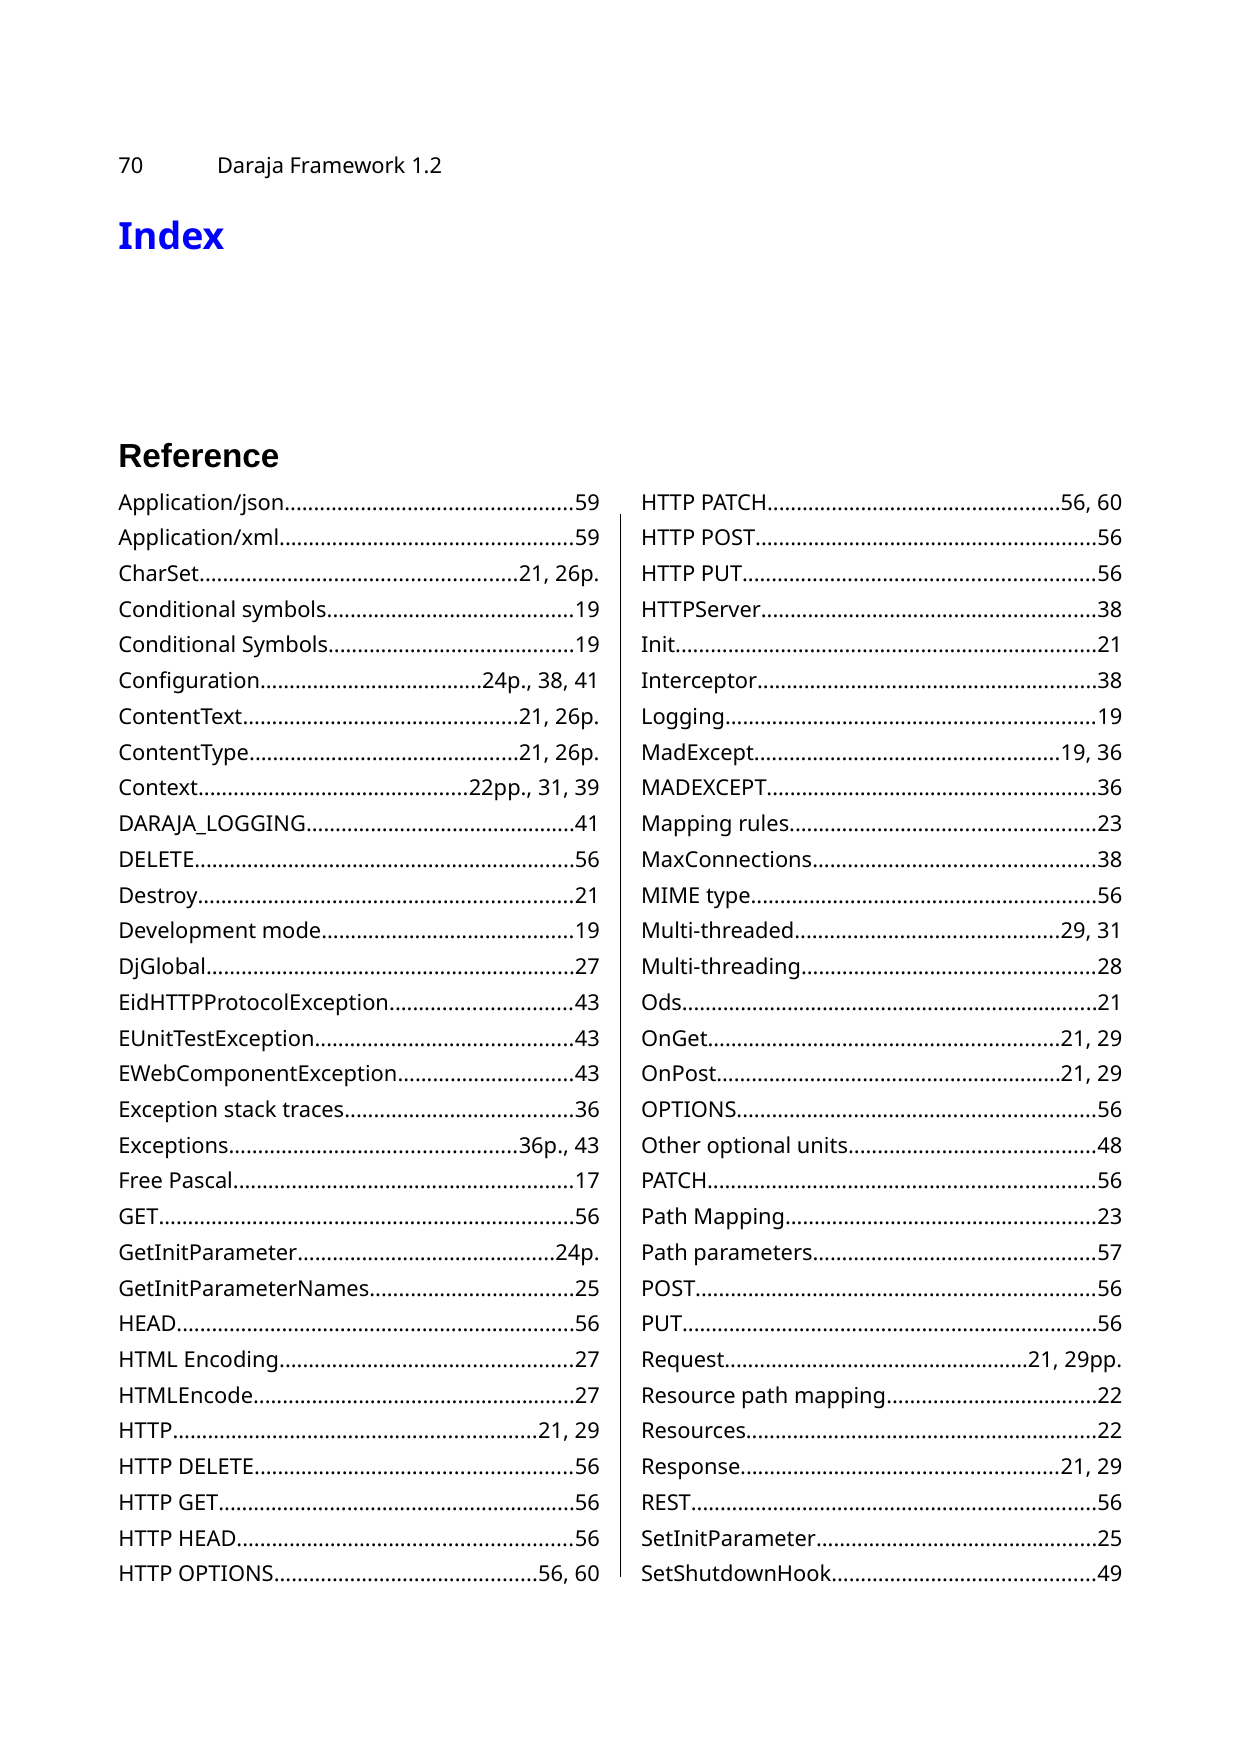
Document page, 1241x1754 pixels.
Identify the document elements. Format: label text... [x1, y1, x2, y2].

text Context 22pp., 31, 39 [118, 772, 599, 802]
text GetInitParameter 24p. [118, 1237, 599, 1267]
text HTTP HEAD 56 [118, 1523, 599, 1552]
text ContentType 21, 26p. [118, 737, 599, 766]
text HTTP PUT 56 [641, 558, 1122, 588]
text PATCH 56 [641, 1165, 1122, 1195]
text MadExcept 19, 36 [641, 737, 1122, 766]
text EWebComponentException 43 [118, 1058, 599, 1088]
text Path parameters 57 [641, 1237, 1122, 1267]
text HEAD 56 [118, 1308, 599, 1338]
text HTTP POST 56 [641, 522, 1122, 552]
text Response 21, 29 [641, 1451, 1122, 1481]
text Request 21, 29pp. [641, 1344, 1122, 1374]
text Configuration 24p., 38, 41 [118, 665, 599, 695]
text GET 56 [118, 1201, 599, 1231]
text HTMLEncode 27 [118, 1380, 599, 1409]
text EidHTTPProtocolException 43 [118, 987, 599, 1017]
text ContentText 21, 26p. [118, 701, 599, 731]
text Multi-threaded 29, 31 [641, 915, 1122, 945]
text Application/json 59 [118, 487, 599, 516]
subtitle Reference [118, 437, 1122, 475]
text HTTP GET 56 [118, 1487, 599, 1517]
text Multi-threading 28 [641, 951, 1122, 981]
text REST 56 [641, 1487, 1122, 1517]
text Path Mapping 23 [641, 1201, 1122, 1231]
text Interceptor 38 [641, 665, 1122, 695]
text OPTIONS 56 [641, 1094, 1122, 1124]
text DELETE 56 [118, 844, 599, 874]
text GetInitParameterNames 25 [118, 1273, 599, 1302]
text HTML Encoding 27 [118, 1344, 599, 1374]
text Conditional Symbols 19 [118, 629, 599, 659]
text HTTP OPTIONS 56, 60 [118, 1558, 599, 1588]
text Exception stack traces 36 [118, 1094, 599, 1124]
text MADEXCEPT 36 [641, 772, 1122, 802]
text MIME type 56 [641, 879, 1122, 909]
text Free Pascal 17 [118, 1165, 599, 1195]
text Other optional units 48 [641, 1130, 1122, 1159]
text OnGet 21, 29 [641, 1022, 1122, 1052]
text Development mode 19 [118, 915, 599, 945]
subtitle Index [118, 209, 1122, 260]
text Application/xml 59 [118, 522, 599, 552]
text HTTPServer 38 [641, 594, 1122, 623]
text SetInitParameter 25 [641, 1523, 1122, 1552]
text Ods 21 [641, 987, 1122, 1017]
text CharSet 21, 26p. [118, 558, 599, 588]
text Exceptions 36p., 43 [118, 1130, 599, 1159]
text MaxConnections 38 [641, 844, 1122, 874]
text POST 56 [641, 1273, 1122, 1302]
text DARAJA_LOGGING 41 [118, 808, 599, 838]
text EUnitTestException 43 [118, 1022, 599, 1052]
text DjGlobal 27 [118, 951, 599, 981]
text OnPost 21, 29 [641, 1058, 1122, 1088]
text Init 21 [641, 629, 1122, 659]
text PUT 56 [641, 1308, 1122, 1338]
text HTTP 21, 29 [118, 1416, 599, 1445]
text Resources 22 [641, 1416, 1122, 1445]
text Destroy 21 [118, 879, 599, 909]
text Conditional symbols 19 [118, 594, 599, 623]
text Resource path mapping 22 [641, 1380, 1122, 1409]
text SetShutdownHook 49 [641, 1558, 1122, 1588]
text Mapping rules 23 [641, 808, 1122, 838]
text HTTP DELETE 56 [118, 1451, 599, 1481]
text HTTP PATCH 56, 60 [641, 487, 1122, 516]
text Logging 19 [641, 701, 1122, 731]
